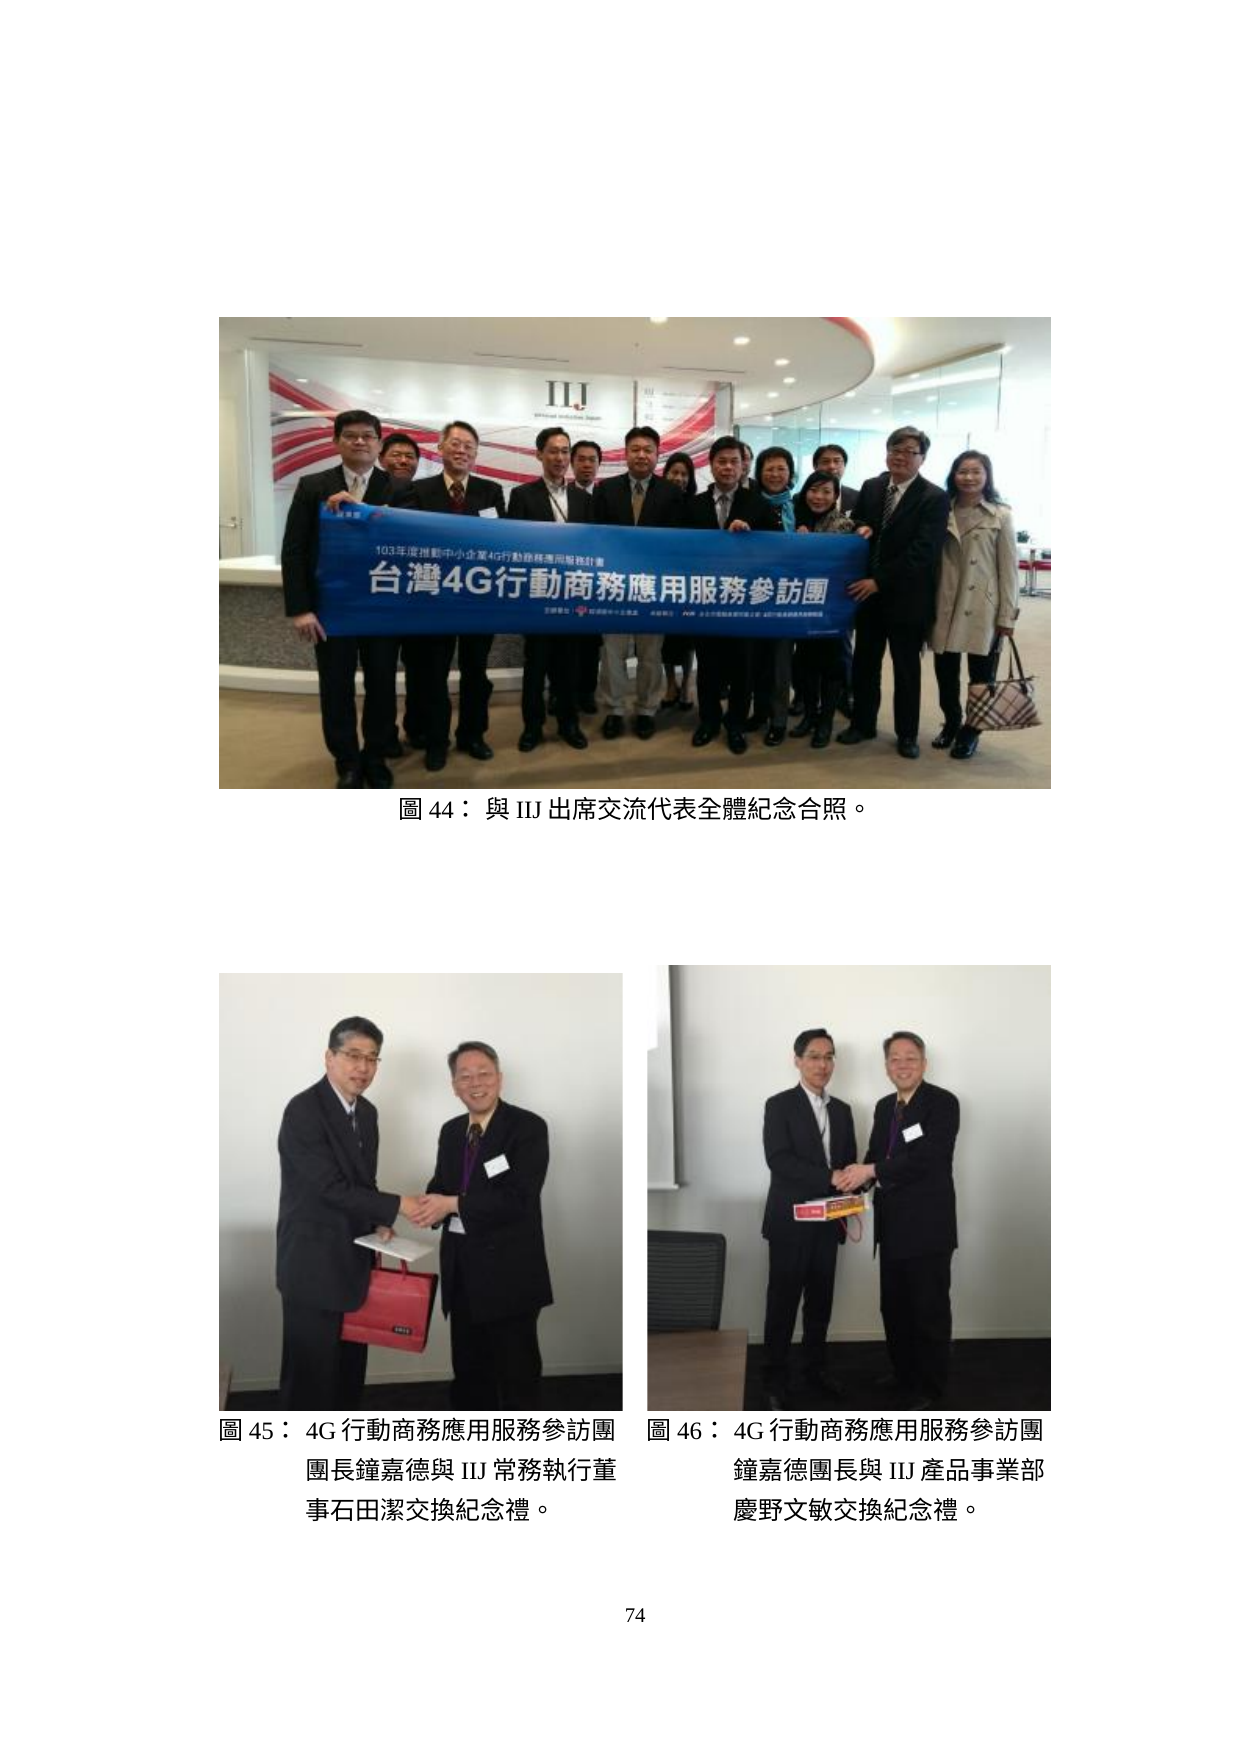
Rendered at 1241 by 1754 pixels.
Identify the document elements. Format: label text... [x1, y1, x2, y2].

picture [219, 317, 1051, 789]
table_cell [207, 848, 635, 1411]
table_header [207, 234, 1063, 789]
table_cell [635, 848, 1063, 1411]
table_cell 4G行動商務應用服務參訪團鐘嘉德團長與IIJ產品事業部慶野文敏交換紀念禮。 [635, 1411, 1063, 1527]
picture [219, 973, 623, 1411]
table_cell 與IIJ出席交流代表全體紀念合照。 [207, 789, 1063, 848]
table_cell 4G行動商務應用服務參訪團團長鐘嘉德與IIJ常務執行董事石田潔交換紀念禮。 [207, 1411, 635, 1527]
picture [647, 965, 1051, 1411]
